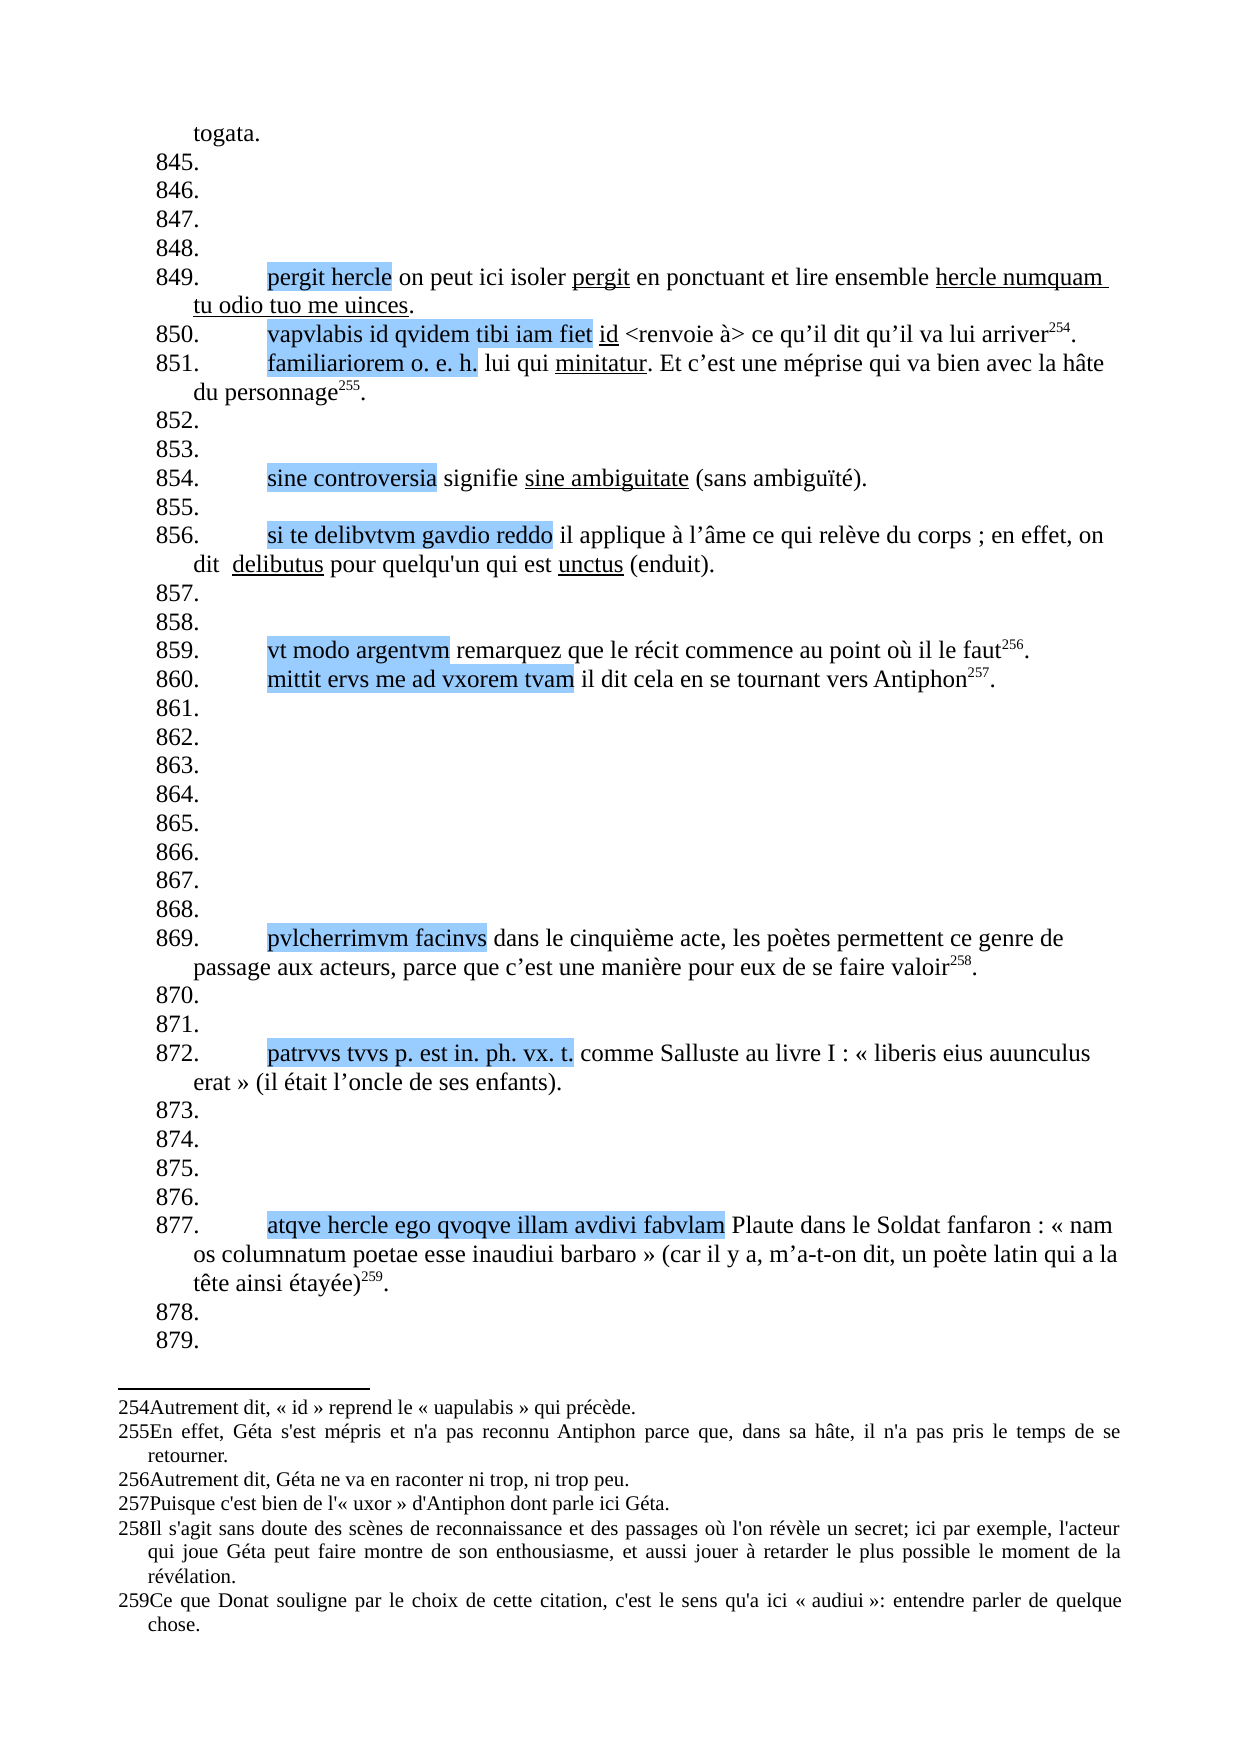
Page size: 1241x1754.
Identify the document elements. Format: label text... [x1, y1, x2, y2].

list patrvvs tvvs p. est in. ph. vx. t. comme Salluste au livre I : « liberis eius auunculus erat » (il était l’oncle de ses enfants). [156, 1038, 1122, 1096]
list pvlcherrimvm facinvs dans le cinquième acte, les poètes permettent ce genre de passage aux acteurs, parce que c’est une manière pour eux de se faire valoir. [156, 923, 1122, 981]
list togata. [156, 118, 1122, 147]
list Ce que Donat souligne par le choix de cette citation, c'est le sens qu'a ici « audiui »: entendre parler de quelque chose. [118, 1588, 1122, 1636]
list Puisque c'est bien de l'« uxor » d'Antiphon dont parle ici Géta. [118, 1491, 1122, 1515]
list familiariorem o. e. h. lui qui minitatur. Et c’est une méprise qui va bien avec la hâte du personnage. [156, 348, 1122, 406]
list si te delibvtvm gavdio reddo il applique à l’âme ce qui relève du corps ; en effet, on dit delibutus pour quelqu'un qui est unctus (enduit). [156, 521, 1122, 578]
list sine controversia signifie sine ambiguitate (sans ambiguïté). [156, 463, 1122, 492]
list Autrement dit, « id » reprend le « uapulabis » qui précède. [118, 1395, 1122, 1419]
list Il s'agit sans doute des scènes de reconnaissance et des passages où l'on révèle un secret; ici par exemple, l'acteur qui joue Géta peut faire montre de son enthousiasme, et aussi jouer à retarder le plus possible le moment de la révélation. [118, 1515, 1122, 1588]
list pergit hercle on peut ici isoler pergit en ponctuant et lire ensemble hercle numquam tu odio tuo me uinces. [156, 262, 1122, 319]
list vapvlabis id qvidem tibi iam fiet id <renvoie à> ce qu’il dit qu’il va lui arriver. [156, 319, 1122, 348]
list Autrement dit, Géta ne va en raconter ni trop, ni trop peu. [118, 1467, 1122, 1491]
list atqve hercle ego qvoqve illam avdivi fabvlam Plaute dans le Soldat fanfaron : « nam os columnatum poetae esse inaudiui barbaro » (car il y a, m’a-t-on dit, un poète latin qui a la tête ainsi étayée). [156, 1211, 1122, 1297]
list vt modo argentvm remarquez que le récit commence au point où il le faut. [156, 636, 1122, 664]
list En effet, Géta s'est mépris et n'a pas reconnu Antiphon parce que, dans sa hâte, il n'a pas pris le temps de se retourner. [118, 1419, 1122, 1467]
list mittit ervs me ad vxorem tvam il dit cela en se tournant vers Antiphon. [156, 664, 1122, 693]
